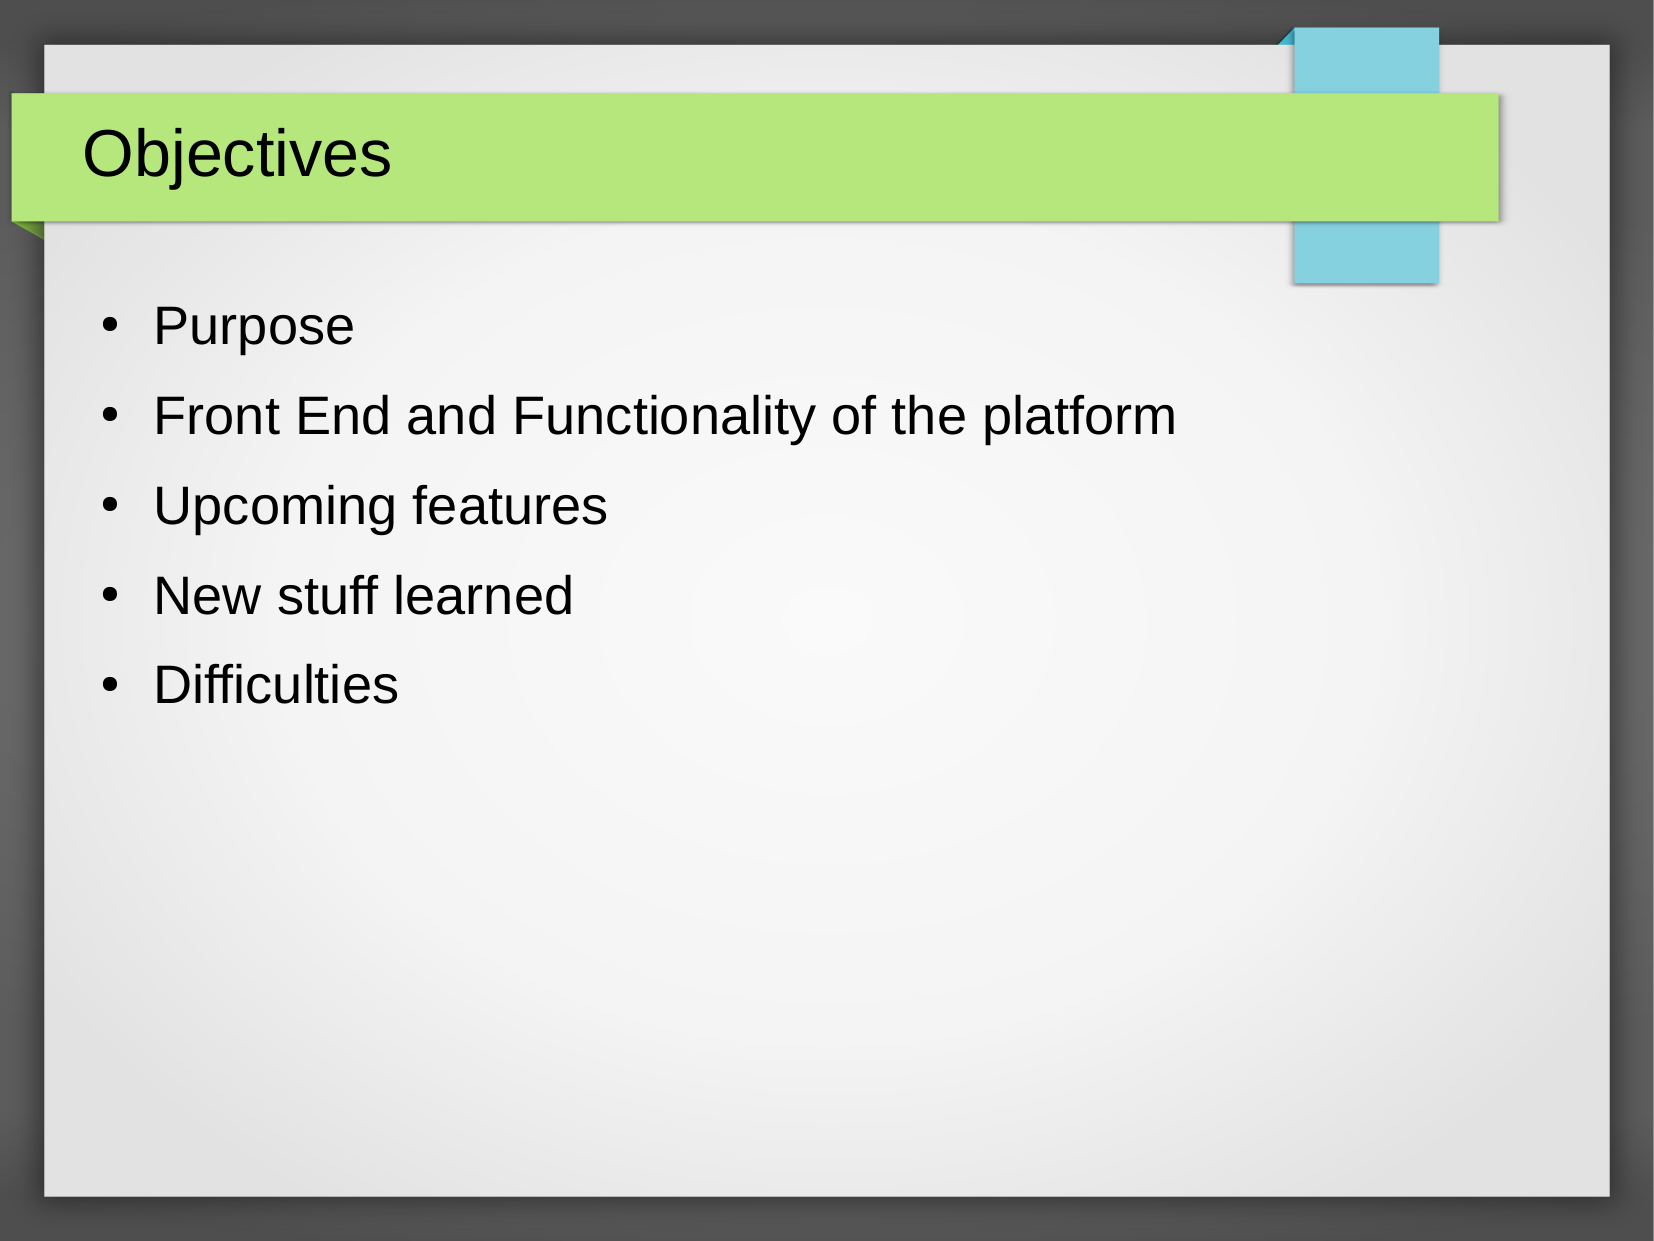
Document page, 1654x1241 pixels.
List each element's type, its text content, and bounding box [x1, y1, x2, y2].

title Objectives [82, 94, 1264, 213]
list Purpose Front End and Functionality of the platform Upcoming features New stuff learned Difficulties [82, 295, 1571, 1015]
picture [0, 0, 1654, 1241]
